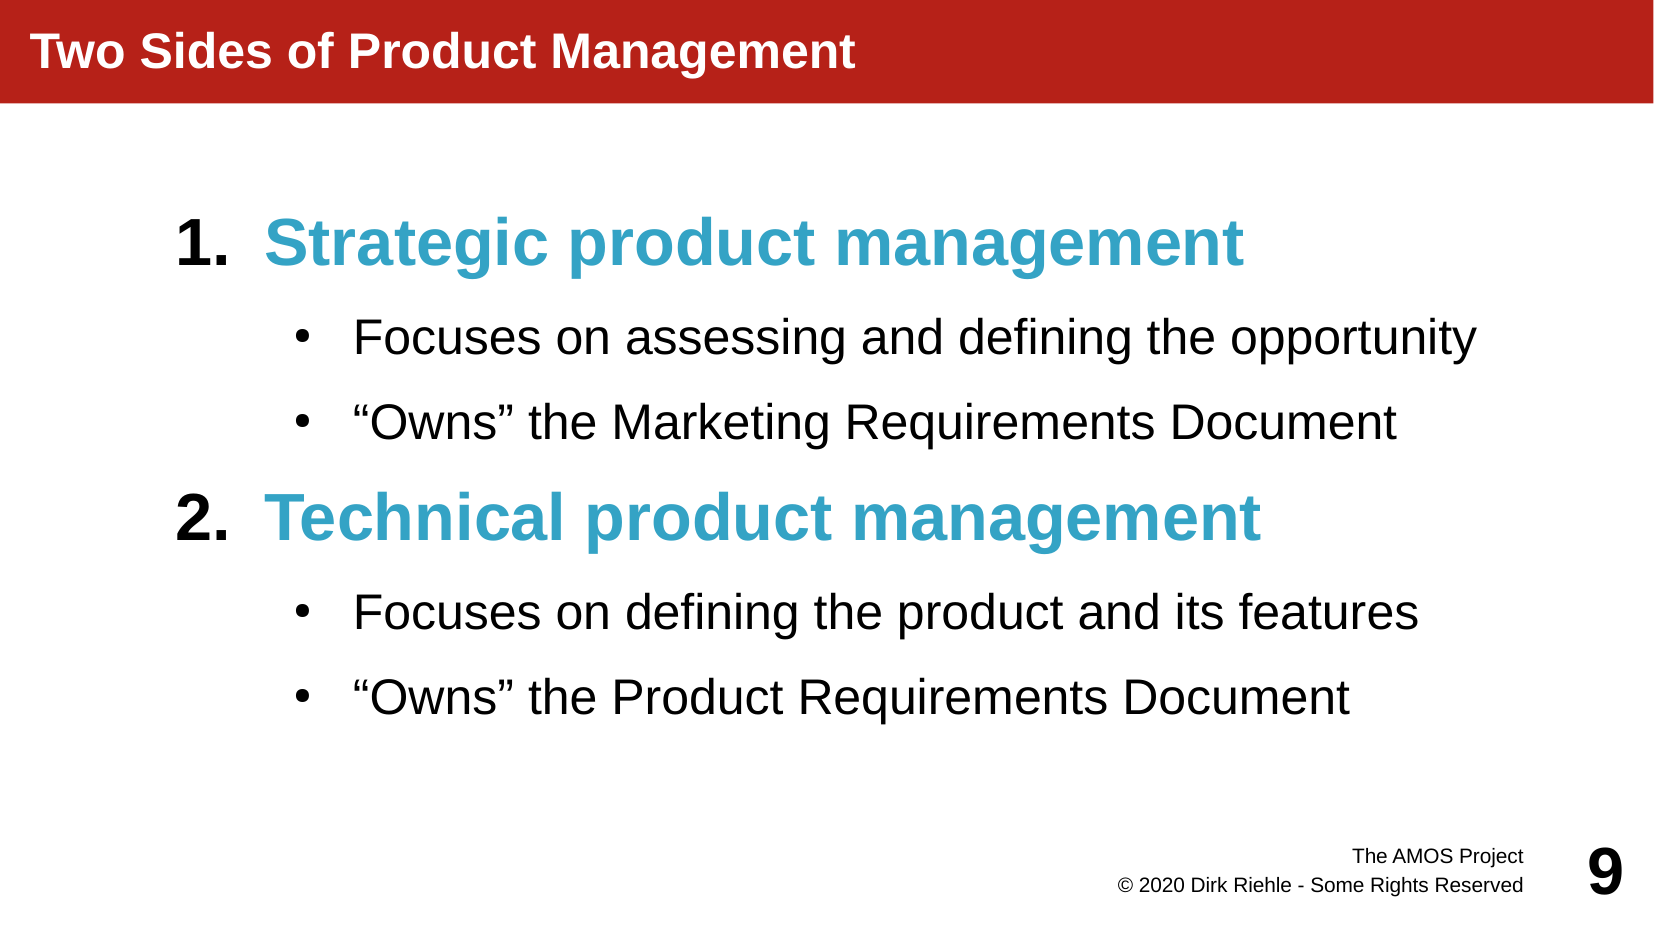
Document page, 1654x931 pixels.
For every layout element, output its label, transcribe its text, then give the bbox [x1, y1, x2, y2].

title Two Sides of Product Management [0, 0, 1654, 104]
subtitle Strategic product management Focuses on assessing and defining the opportunity “Owns” the Marketing Requirements Document Technical product management Focuses on defining the product and its features “Owns” the Product Requirements Document [29, 132, 1625, 798]
